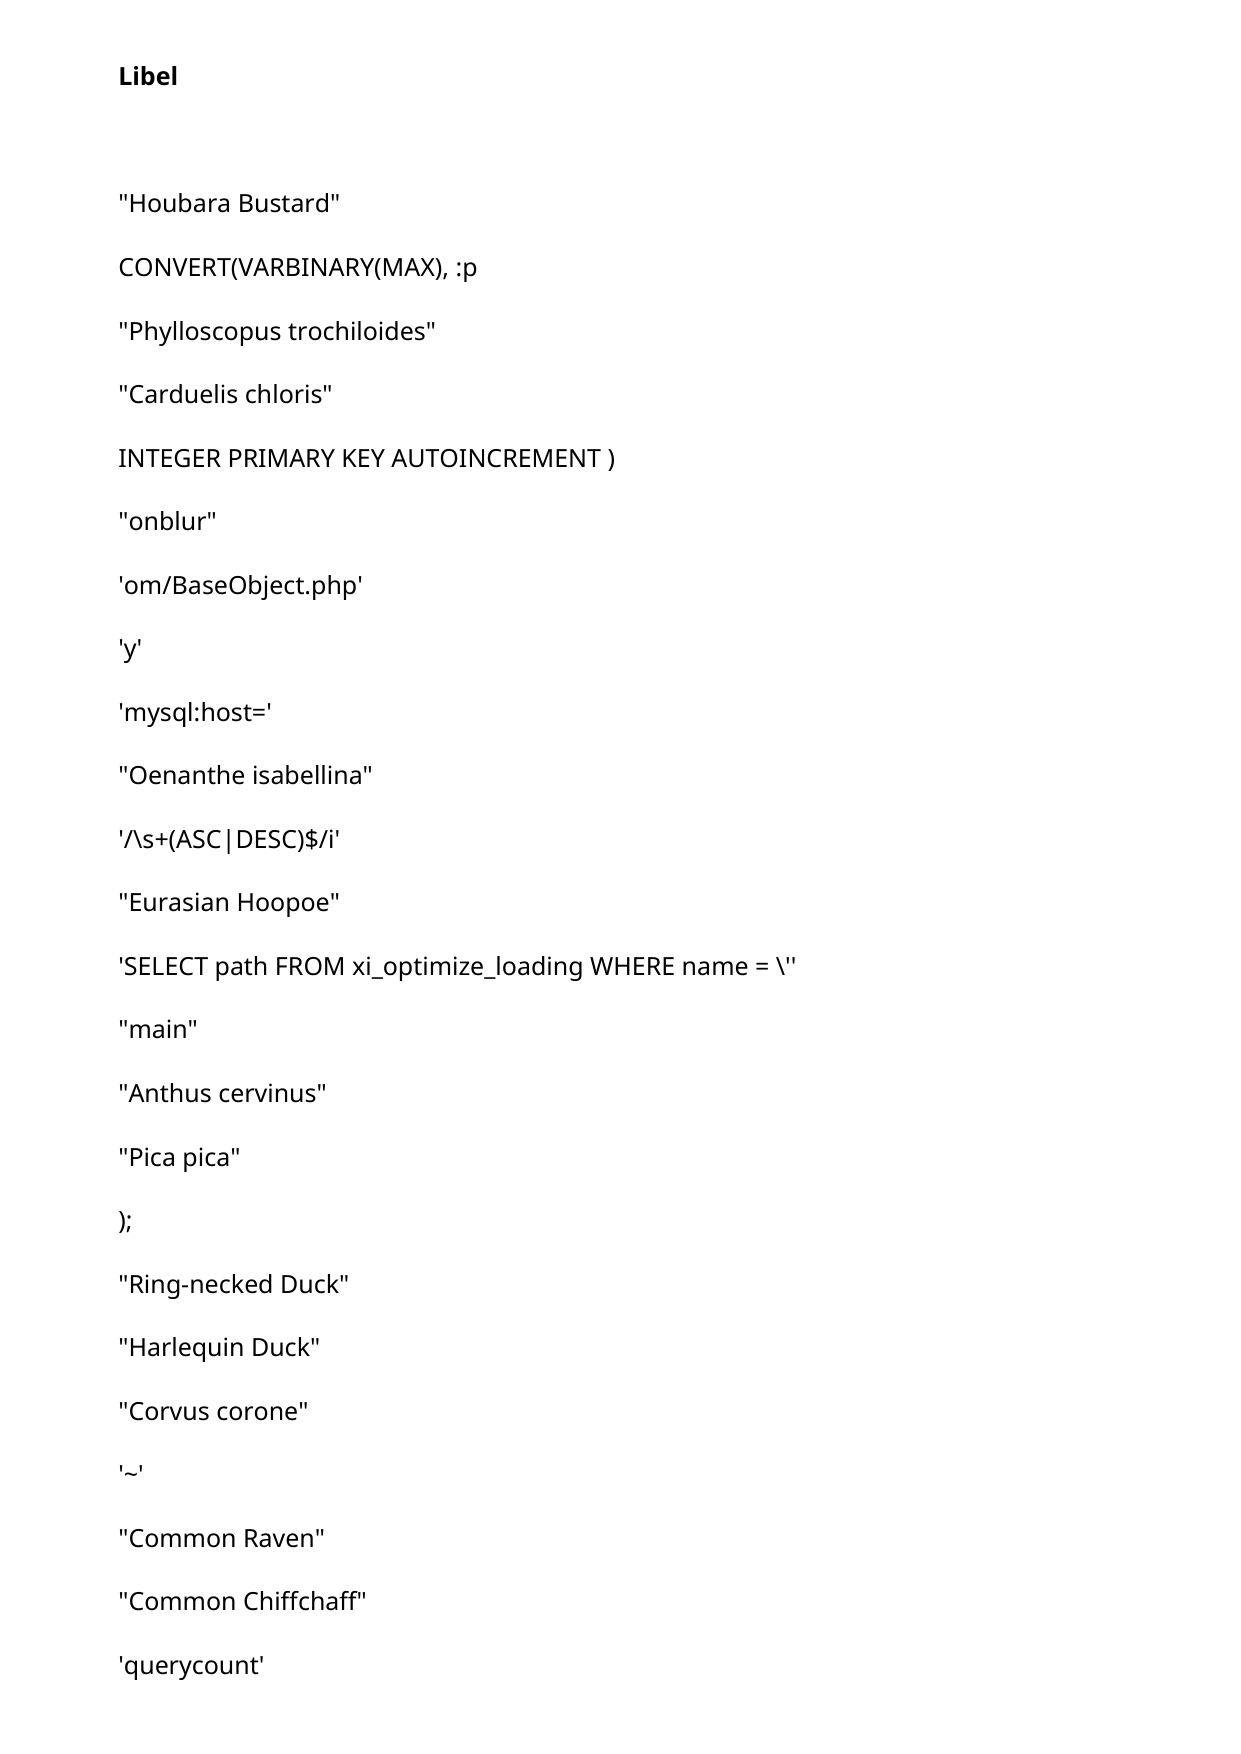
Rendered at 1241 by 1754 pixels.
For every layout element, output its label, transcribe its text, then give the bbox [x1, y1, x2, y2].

table_cell "Houbara Bustard" [118, 186, 1240, 250]
table_cell "main" [118, 1012, 1240, 1076]
table_cell "Corvus corone" [118, 1394, 1240, 1457]
table_cell "Phylloscopus trochiloides" [118, 313, 1240, 377]
table_cell "onblur" [118, 504, 1240, 567]
table_cell "Common Raven" [118, 1521, 1240, 1584]
table_cell "Eurasian Hoopoe" [118, 885, 1240, 949]
table_cell "Pica pica" [118, 1139, 1240, 1203]
table_cell '~' [118, 1457, 1240, 1521]
table_cell ); [118, 1203, 1240, 1266]
table_cell 'SELECT path FROM xi_optimize_loading WHERE name = \'' [118, 949, 1240, 1012]
table_cell "Oenanthe isabellina" [118, 758, 1240, 822]
table_cell 'mysql:host=' [118, 695, 1240, 758]
table_cell "Harlequin Duck" [118, 1330, 1240, 1393]
table_cell "Common Chiffchaff" [118, 1584, 1240, 1648]
table_cell 'om/BaseObject.php' [118, 568, 1240, 631]
table_cell 'querycount' [118, 1648, 1240, 1682]
table_cell "Carduelis chloris" [118, 377, 1240, 440]
table_cell 'y' [118, 631, 1240, 694]
table_cell "Anthus cervinus" [118, 1076, 1240, 1139]
table_cell INTEGER PRIMARY KEY AUTOINCREMENT ) [118, 440, 1240, 504]
table_cell [118, 123, 1240, 186]
table_cell CONVERT(VARBINARY(MAX), :p [118, 250, 1240, 313]
table_cell "Ring-necked Duck" [118, 1266, 1240, 1330]
table_header Libel [118, 59, 1240, 123]
table_cell '/\s+(ASC|DESC)$/i' [118, 822, 1240, 885]
